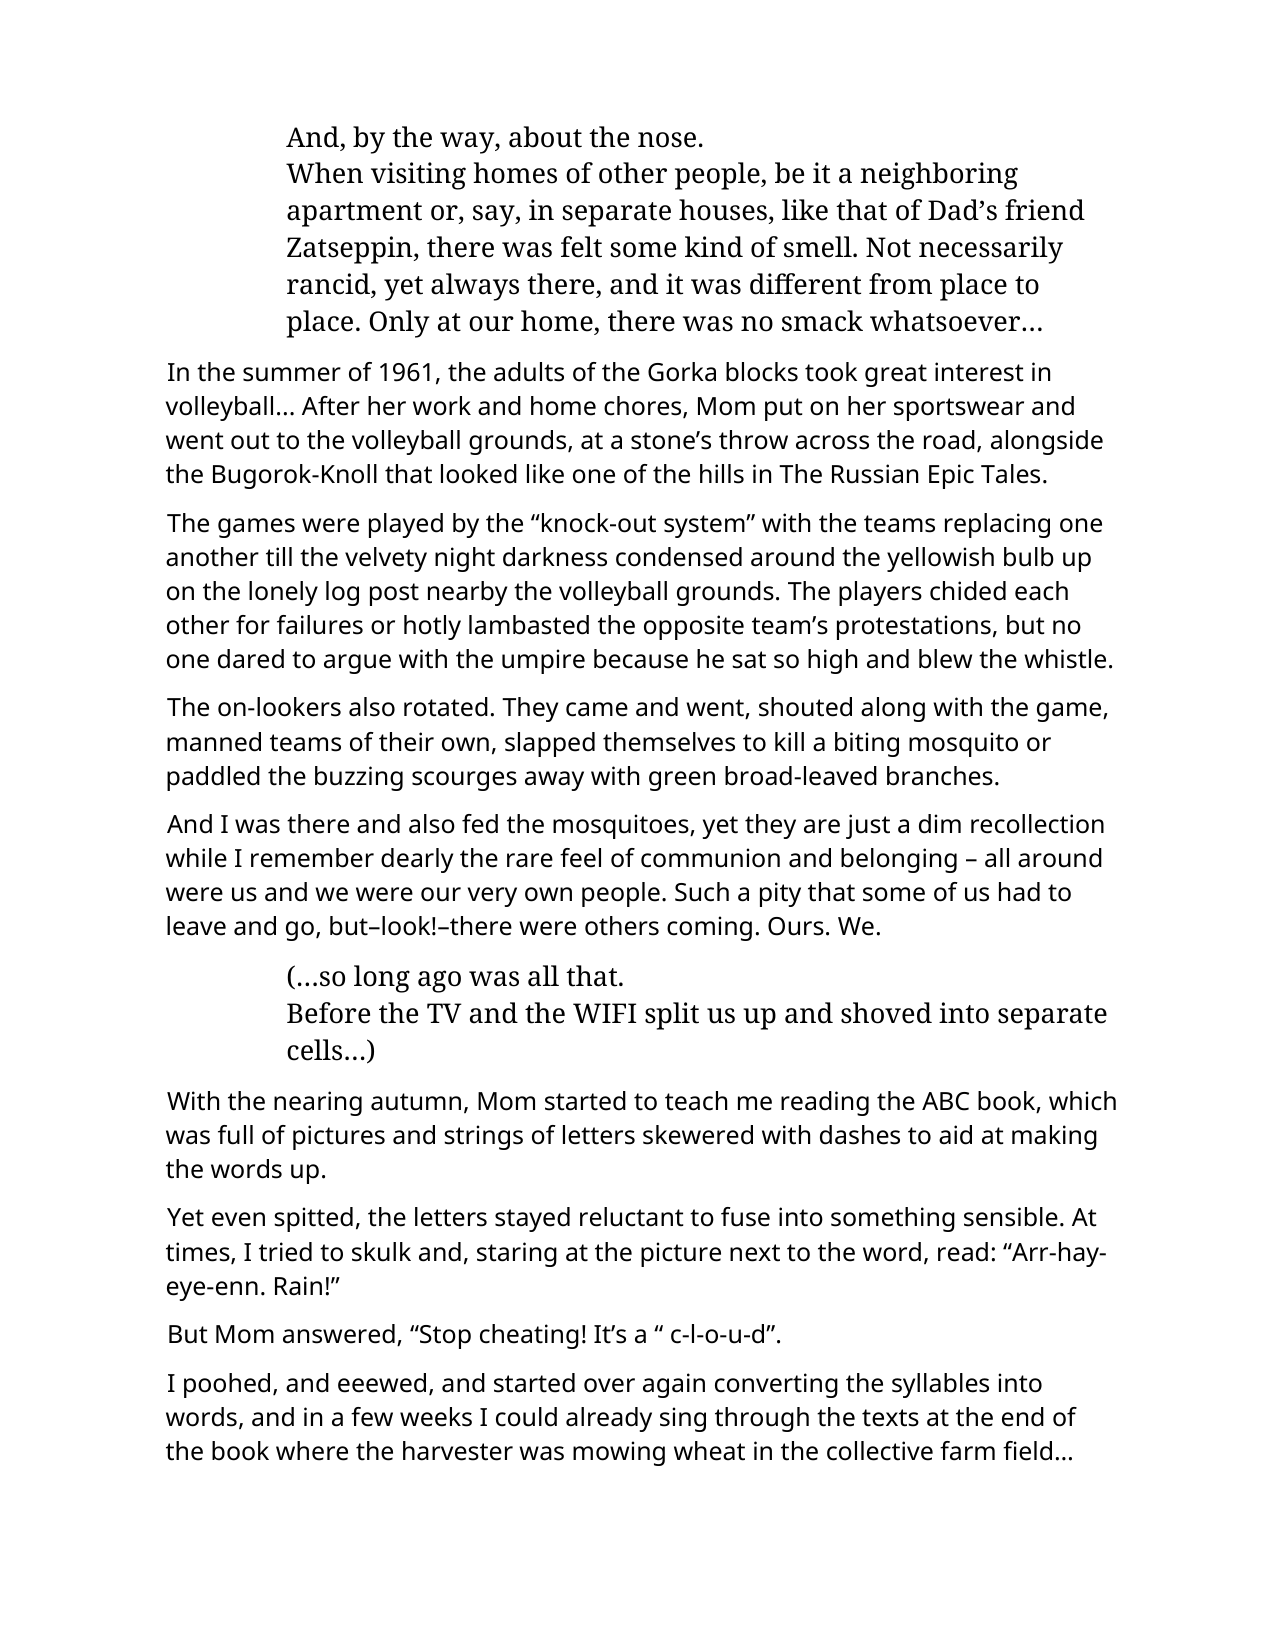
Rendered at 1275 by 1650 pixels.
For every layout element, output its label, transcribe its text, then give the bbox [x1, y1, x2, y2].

list When visiting homes of other people, be it a neighboring apartment or, say, in separate houses, like that of Dad’s friend Zatseppin, there was felt some kind of smell. Not necessarily rancid, yet always there, and it was different from place to place. Only at our home, there was no smack whatsoever… [286, 155, 1118, 339]
list Before the TV and the WIFI split us up and shoved into separate cells…) [286, 994, 1118, 1068]
text In the summer of 1961, the adults of the Gorka blocks took great interest in volleyball... After her work and home chores, Mom put on her sportswear and went out to the volleyball grounds, at a stone’s throw across the road, alongside the Bugorok-Knoll that looked like one of the hills in The Russian Epic Tales. [165, 354, 1118, 491]
text Yet even spitted, the letters stayed reluctant to fuse into something sensible. At times, I tried to skulk and, staring at the picture next to the word, read: “Arr-hay-eye-enn. Rain!” [165, 1200, 1118, 1302]
text And I was there and also fed the mosquitoes, yet they are just a dim recollection while I remember dearly the rare feel of communion and belonging – all around were us and we were our very own people. Such a pity that some of us had to leave and go, but–look!–there were others coming. Ours. We. [165, 807, 1118, 943]
text But Mom answered, “Stop cheating! It’s a “ c-l-o-u-d”. [165, 1317, 1118, 1351]
text The games were played by the “knock-out system” with the teams replacing one another till the velvety night darkness condensed around the yellowish bulb up on the lonely log post nearby the volleyball grounds. The players chided each other for failures or hotly lambasted the opposite team’s protestations, but no one dared to argue with the umpire because he sat so high and blew the whistle. [165, 505, 1118, 676]
list And, by the way, about the nose. [286, 118, 1118, 155]
text The on-lookers also rotated. They came and went, shouted along with the game, manned teams of their own, slapped themselves to kill a biting mosquito or paddled the buzzing scourges away with green broad-leaved branches. [165, 690, 1118, 792]
text With the nearing autumn, Mom started to teach me reading the ABC book, which was full of pictures and strings of letters skewered with dashes to aid at making the words up. [165, 1083, 1118, 1186]
text I poohed, and eeewed, and started over again converting the syllables into words, and in a few weeks I could already sing through the texts at the end of the book where the harvester was mowing wheat in the collective farm field… [165, 1366, 1118, 1468]
list (…so long ago was all that. [286, 958, 1118, 994]
